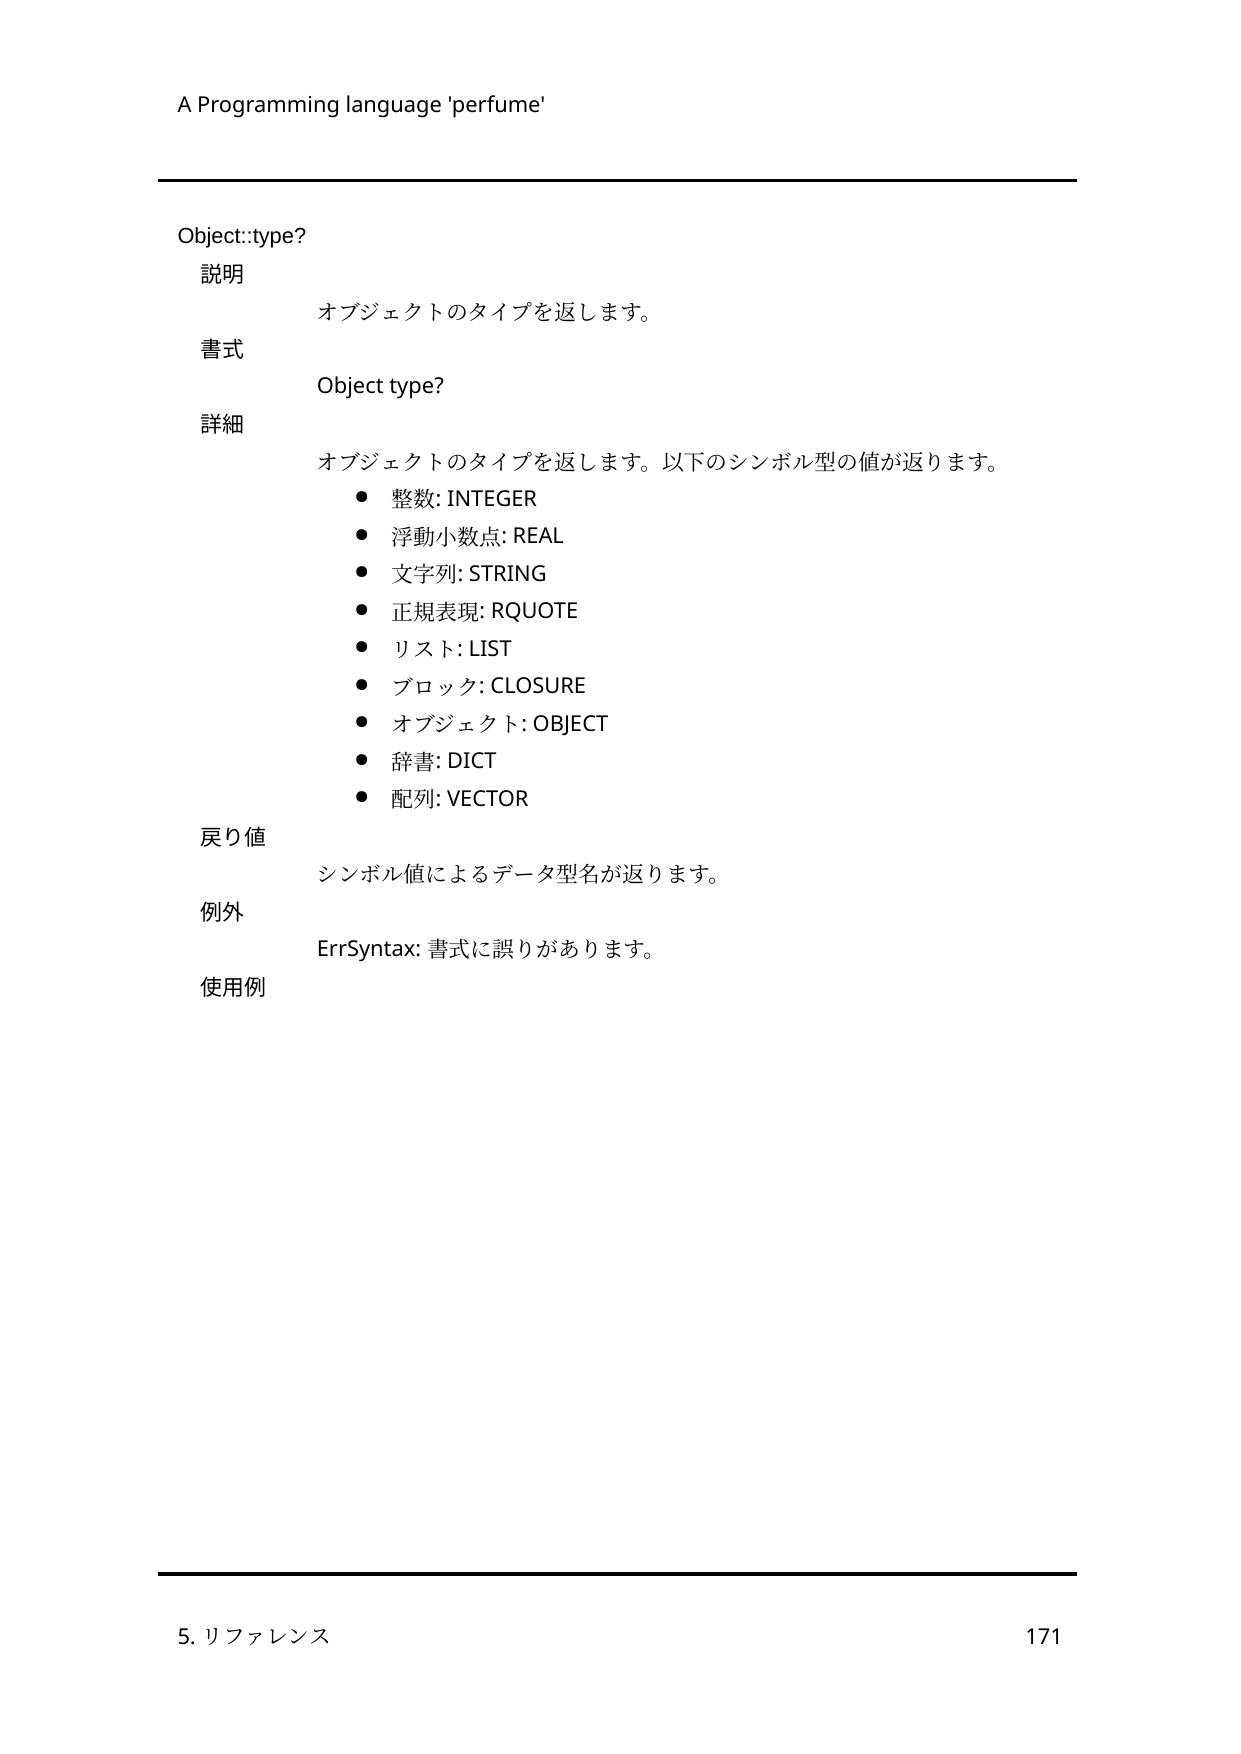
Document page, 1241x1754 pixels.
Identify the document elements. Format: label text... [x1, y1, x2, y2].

table_cell 詳細 [200, 404, 317, 817]
table_header 説明 [200, 254, 317, 329]
table_cell [317, 967, 1063, 1042]
table_cell Object type? [317, 329, 1063, 404]
table_cell オブジェクトのタイプを返します。以下のシンボル型の値が返ります。 整数: INTEGER 浮動小数点: REAL 文字列: STRING 正規表現: RQUOTE リスト: LIST ブロック: CLOSURE オブジェクト: OBJECT 辞書: DICT 配列: VECTOR [317, 404, 1063, 817]
table_cell 戻り値 [200, 817, 317, 892]
table_header オブジェクトのタイプを返します。 [317, 254, 1063, 329]
table_cell 使用例 [200, 967, 317, 1042]
table_cell 書式 [200, 329, 317, 404]
table_cell ErrSyntax: 書式に誤りがあります。 [317, 892, 1063, 967]
subtitle Object::type? [177, 217, 1063, 254]
table_cell 例外 [200, 892, 317, 967]
table_cell シンボル値によるデータ型名が返ります。 [317, 817, 1063, 892]
